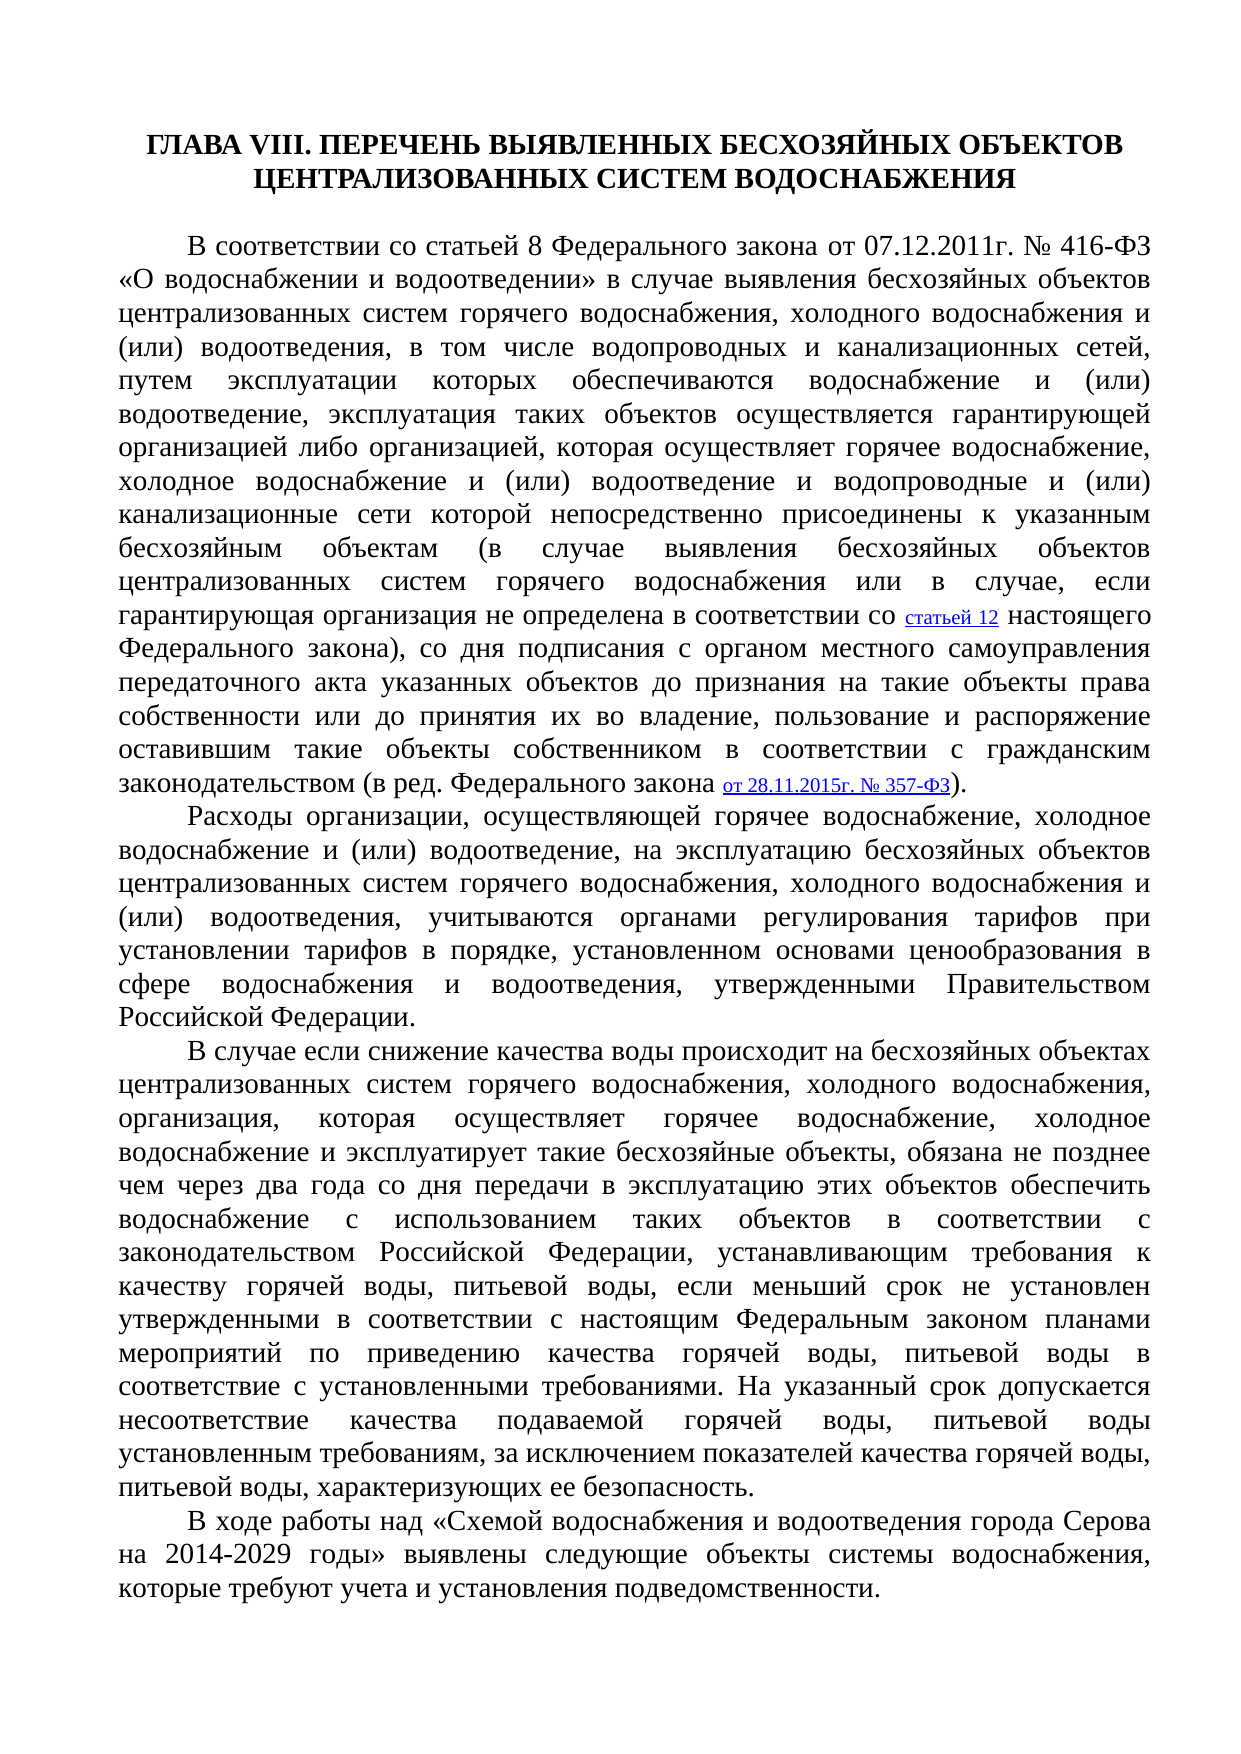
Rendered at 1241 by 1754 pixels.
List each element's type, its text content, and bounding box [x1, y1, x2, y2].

subtitle ГЛАВА VIII. Перечень выявленных бесхозяйных объектов централизованных систем водоснабжения [118, 127, 1152, 194]
text В ходе работы над «Схемой водоснабжения и водоотведения города Серова на 2014-2029 годы» выявлены следующие объекты системы водоснабжения, которые требуют учета и установления подведомственности. [118, 1503, 1152, 1603]
text В соответствии со статьей 8 Федерального закона от 07.12.2011г. № 416-ФЗ «О водоснабжении и водоотведении» в случае выявления бесхозяйных объектов централизованных систем горячего водоснабжения, холодного водоснабжения и (или) водоотведения, в том числе водопроводных и канализационных сетей, путем эксплуатации которых обеспечиваются водоснабжение и (или) водоотведение, эксплуатация таких объектов осуществляется гарантирующей организацией либо организацией, которая осуществляет горячее водоснабжение, холодное водоснабжение и (или) водоотведение и водопроводные и (или) канализационные сети которой непосредственно присоединены к указанным бесхозяйным объектам (в случае выявления бесхозяйных объектов централизованных систем горячего водоснабжения или в случае, если гарантирующая организация не определена в соответствии со статьей 12 настоящего Федерального закона), со дня подписания с органом местного самоуправления передаточного акта указанных объектов до признания на такие объекты права собственности или до принятия их во владение, пользование и распоряжение оставившим такие объекты собственником в соответствии с гражданским законодательством (в ред. Федерального закона от 28.11.2015г. № 357-ФЗ). [118, 228, 1152, 798]
text В случае если снижение качества воды происходит на бесхозяйных объектах централизованных систем горячего водоснабжения, холодного водоснабжения, организация, которая осуществляет горячее водоснабжение, холодное водоснабжение и эксплуатирует такие бесхозяйные объекты, обязана не позднее чем через два года со дня передачи в эксплуатацию этих объектов обеспечить водоснабжение с использованием таких объектов в соответствии с законодательством Российской Федерации, устанавливающим требования к качеству горячей воды, питьевой воды, если меньший срок не установлен утвержденными в соответствии с настоящим Федеральным законом планами мероприятий по приведению качества горячей воды, питьевой воды в соответствие с установленными требованиями. На указанный срок допускается несоответствие качества подаваемой горячей воды, питьевой воды установленным требованиям, за исключением показателей качества горячей воды, питьевой воды, характеризующих ее безопасность. [118, 1033, 1152, 1503]
text Расходы организации, осуществляющей горячее водоснабжение, холодное водоснабжение и (или) водоотведение, на эксплуатацию бесхозяйных объектов централизованных систем горячего водоснабжения, холодного водоснабжения и (или) водоотведения, учитываются органами регулирования тарифов при установлении тарифов в порядке, установленном основами ценообразования в сфере водоснабжения и водоотведения, утвержденными Правительством Российской Федерации. [118, 798, 1152, 1033]
